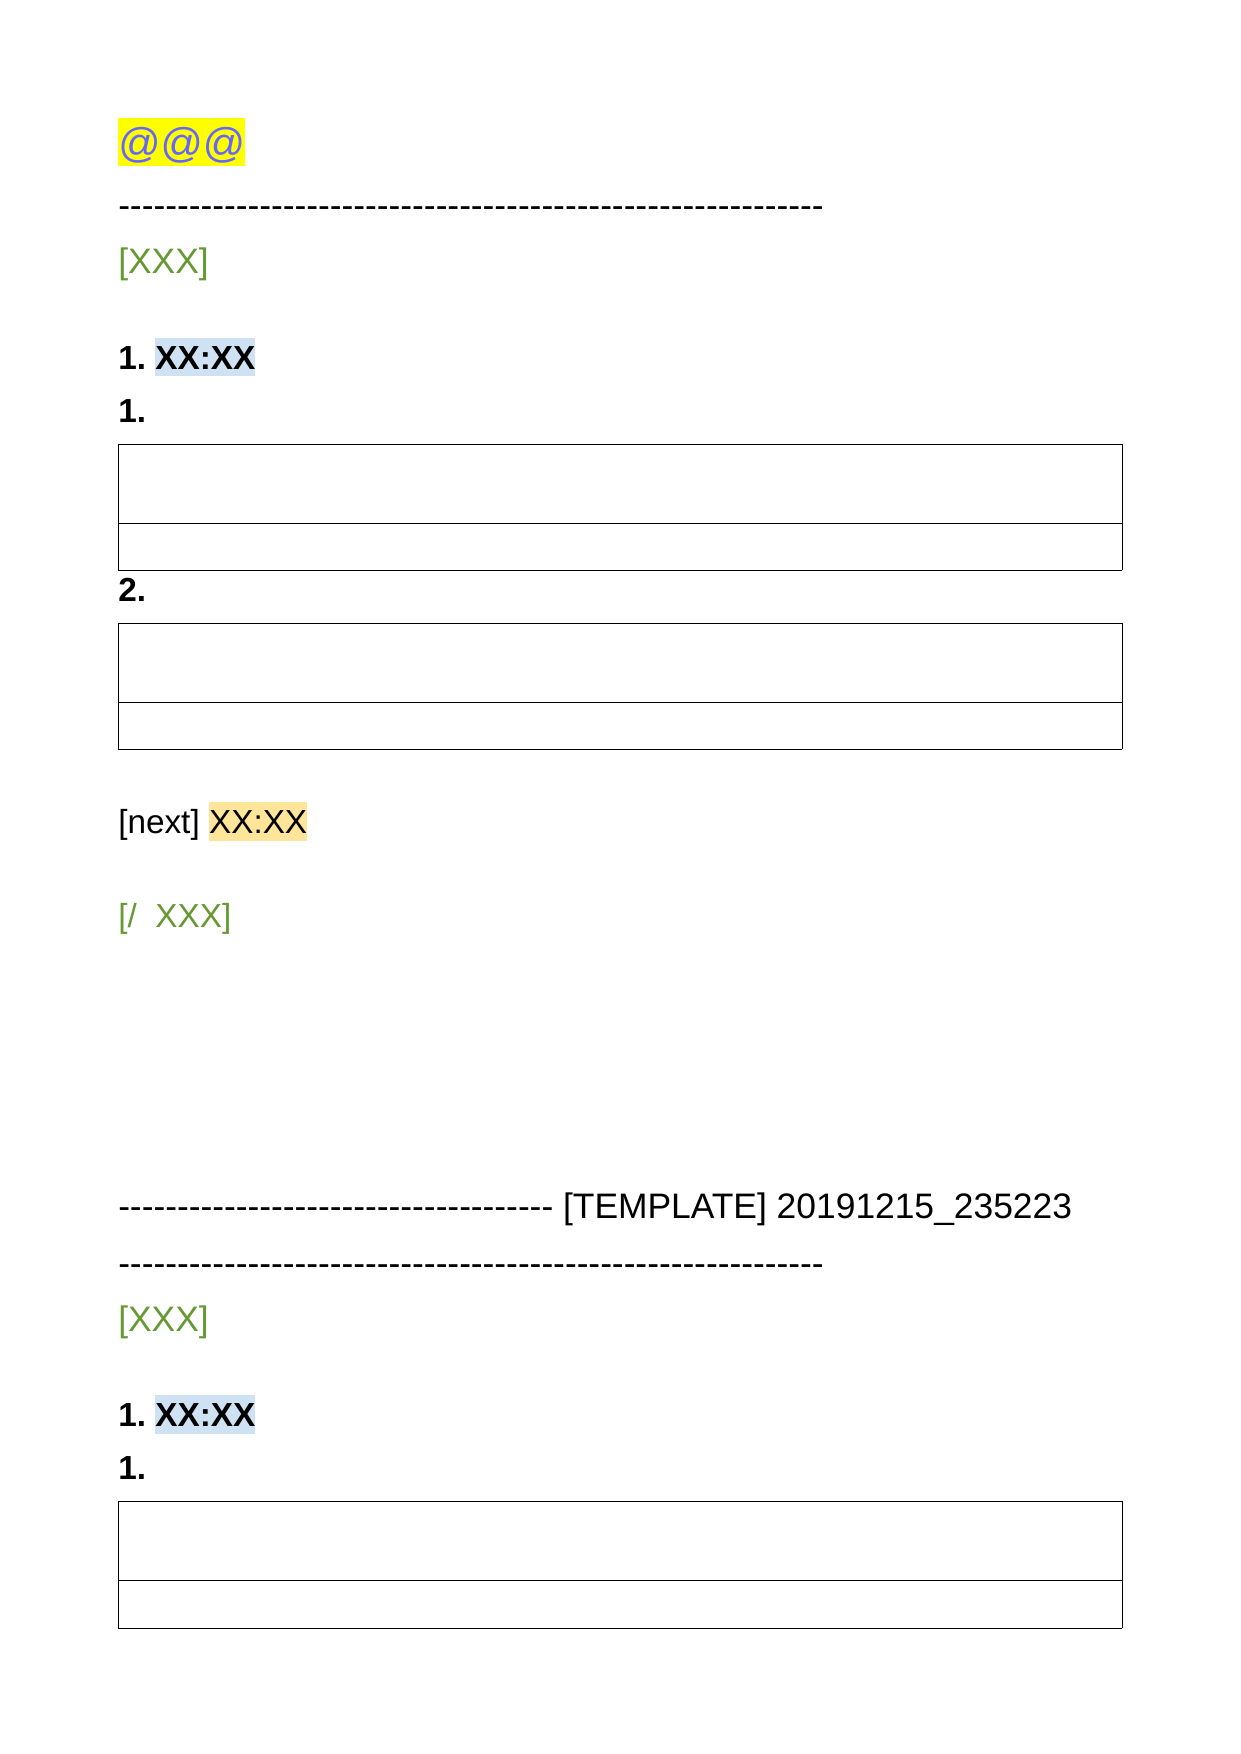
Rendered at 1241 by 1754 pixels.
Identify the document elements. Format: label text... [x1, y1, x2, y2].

text 1. [118, 391, 1122, 429]
text ------------------------------------- [TEMPLATE] 20191215_235223 [118, 1186, 1122, 1226]
table_header [119, 1502, 1122, 1580]
text 1. [118, 1448, 1122, 1487]
table_cell [119, 703, 1122, 749]
text ------------------------------------------------------------ [118, 184, 1122, 225]
table_cell [119, 524, 1122, 570]
table_header [119, 445, 1122, 522]
text ------------------------------------------------------------ [118, 1242, 1122, 1282]
text 1. XX:XX [118, 1395, 1122, 1434]
text 2. [118, 571, 1122, 608]
text [XXX] [118, 240, 1122, 281]
table_header [119, 624, 1122, 702]
text [next] XX:XX [118, 802, 1122, 841]
text [XXX] [118, 1298, 1122, 1339]
text 1. XX:XX [118, 338, 1122, 376]
text [/ XXX] [118, 897, 1122, 935]
table_cell [119, 1581, 1122, 1627]
text @@@ [118, 118, 1122, 166]
